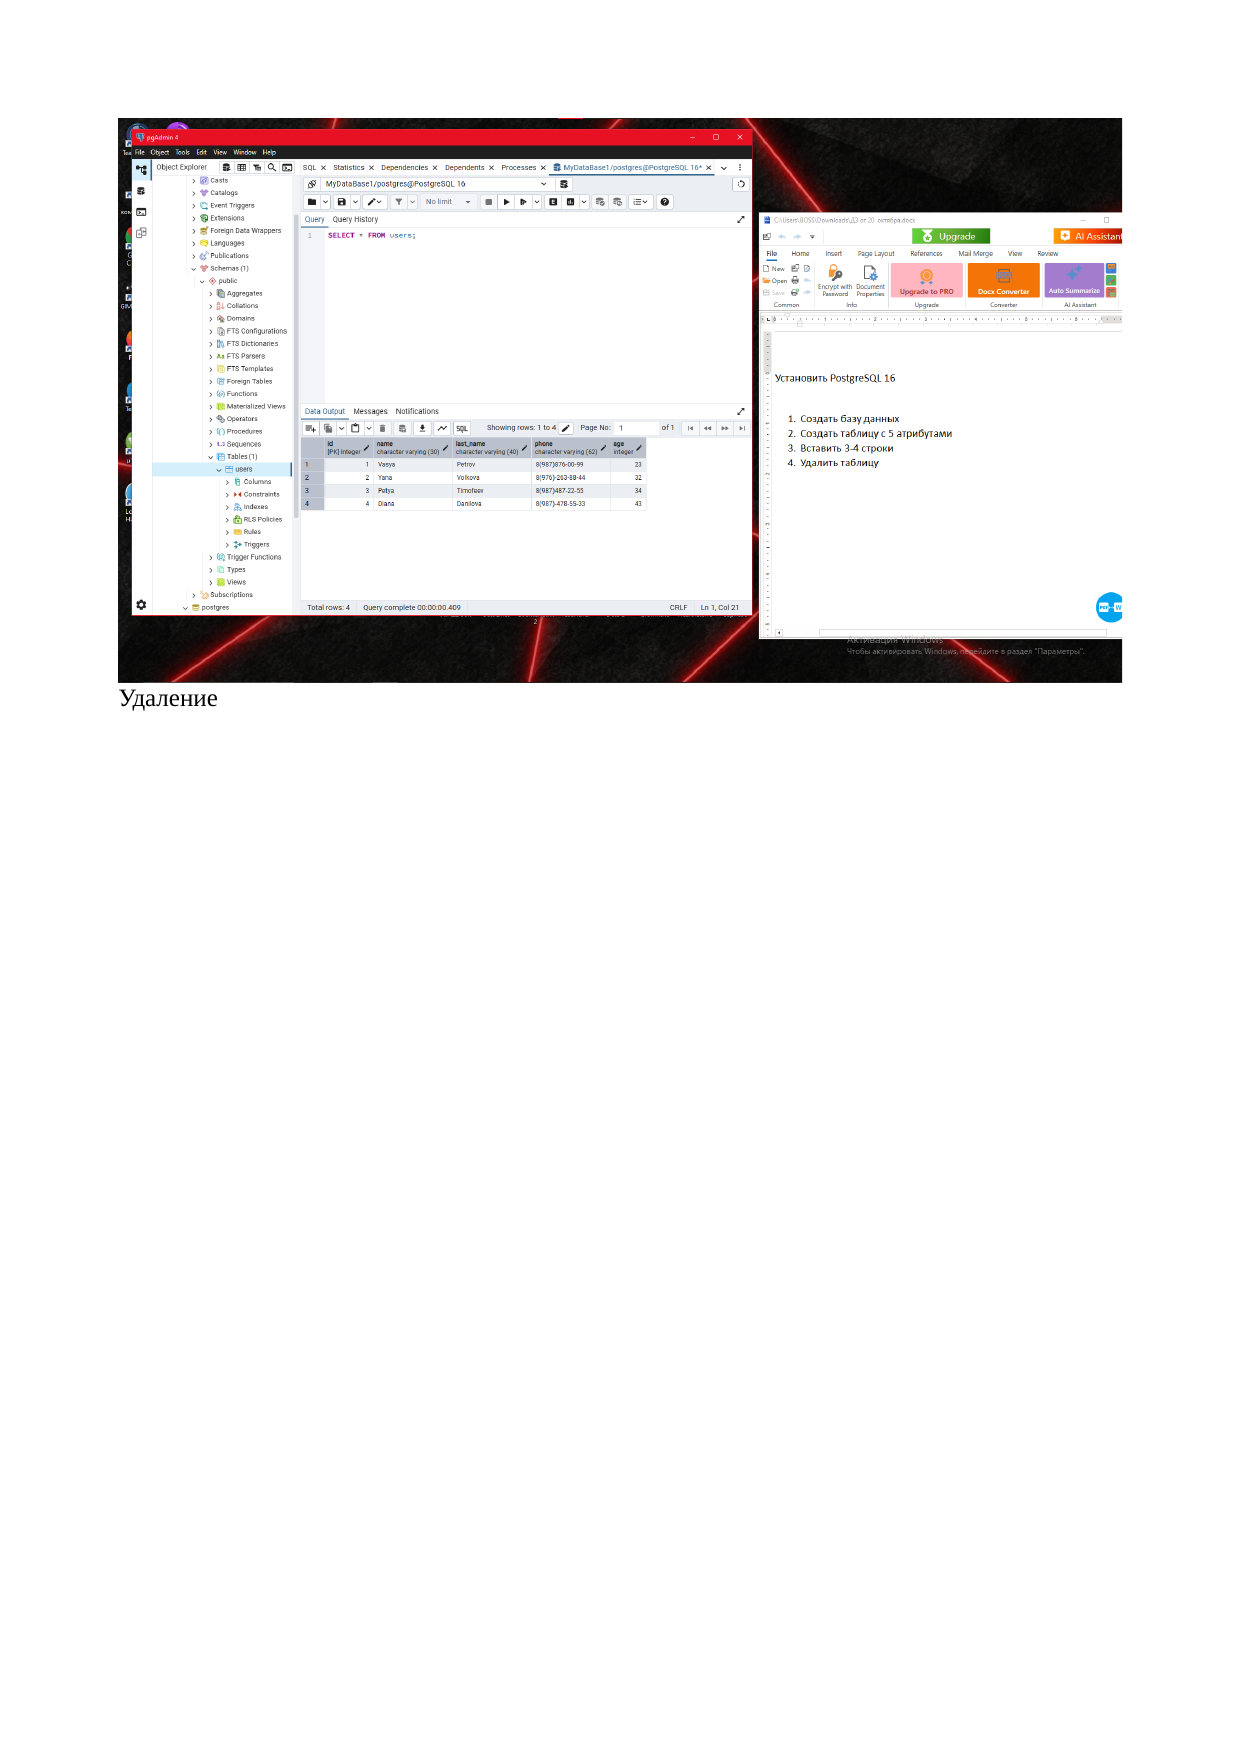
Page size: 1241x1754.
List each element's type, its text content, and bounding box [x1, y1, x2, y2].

picture [1113, 603, 1123, 611]
picture [1100, 603, 1108, 611]
picture [118, 118, 1123, 683]
text Удаление [118, 683, 1122, 712]
